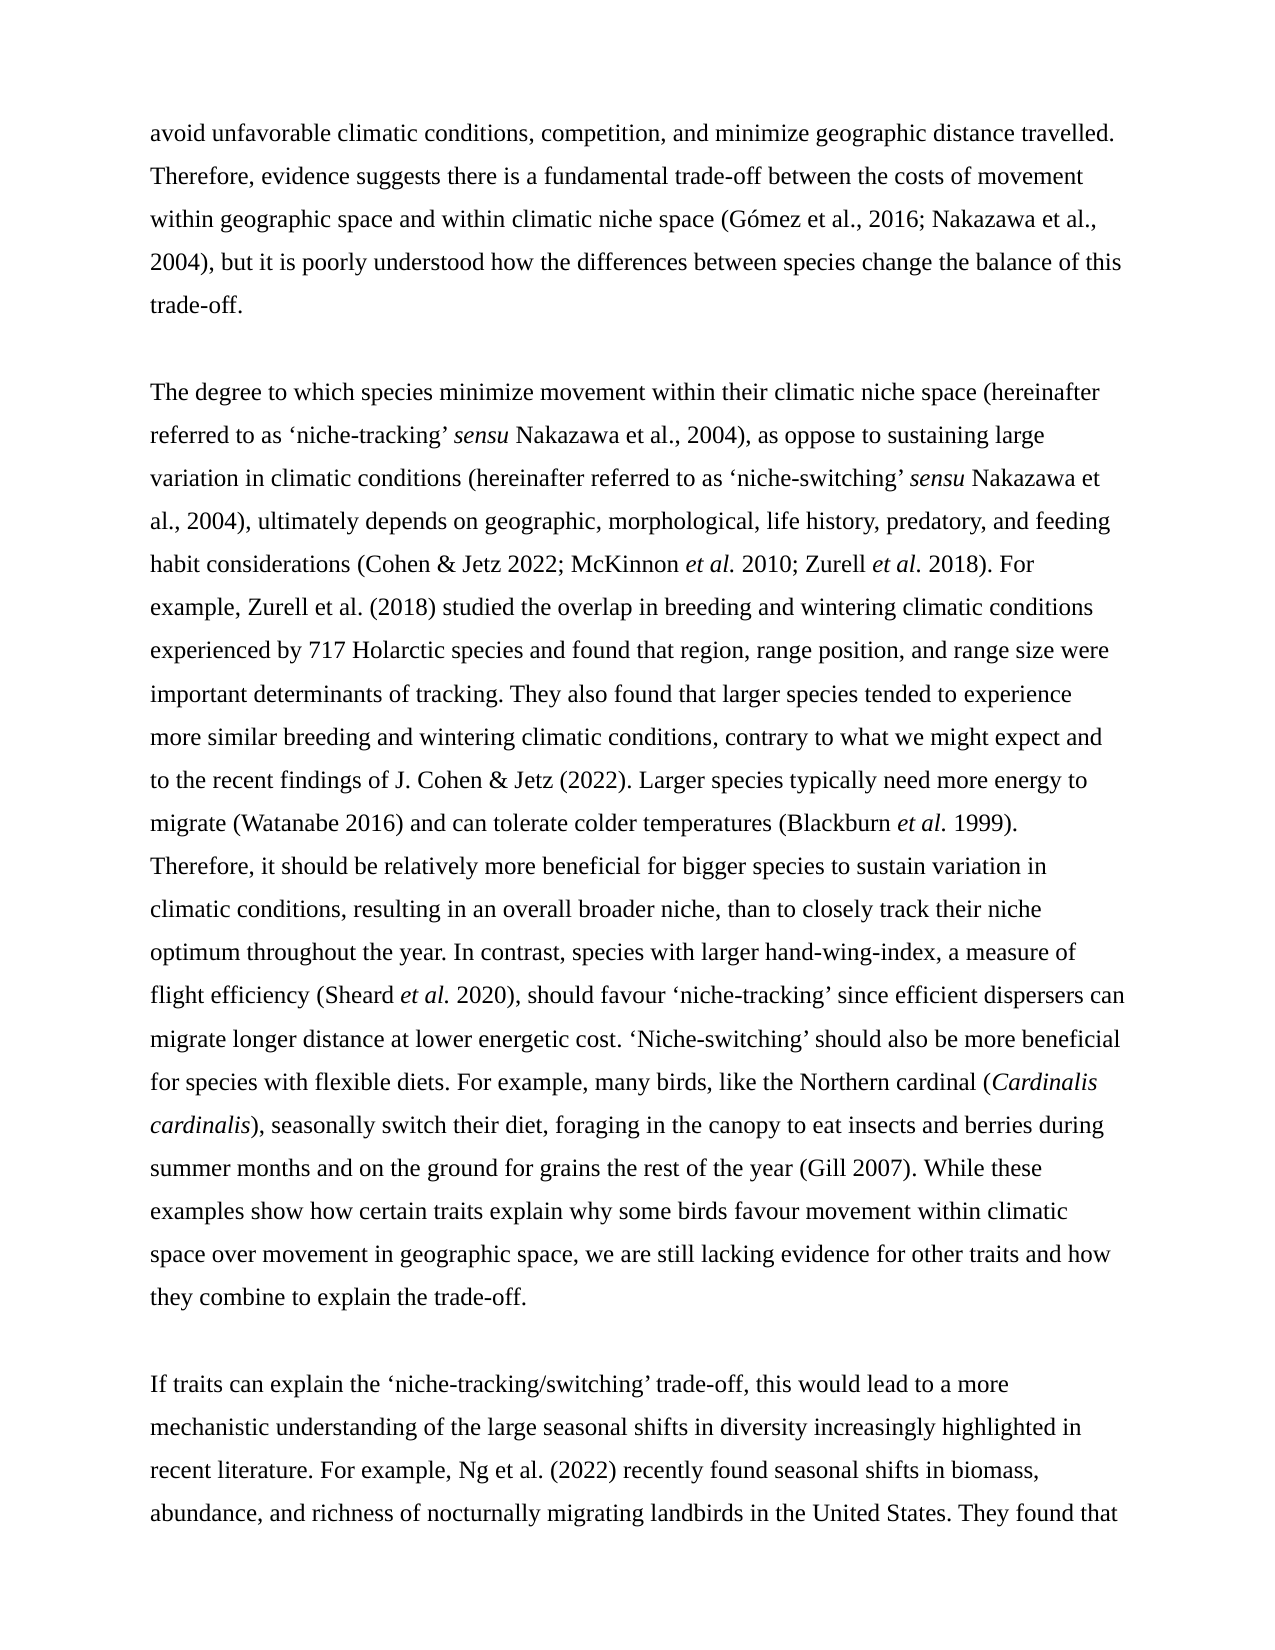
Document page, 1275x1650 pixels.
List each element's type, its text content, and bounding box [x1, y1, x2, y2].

text If traits can explain the ‘niche-tracking/switching’ trade-off, this would lead to a more mechanistic understanding of the large seasonal shifts in diversity increasingly highlighted in recent literature. For example, Ng et al. (2022) recently found seasonal shifts in biomass, abundance, and richness of nocturnally migrating landbirds in the United States. They found that [150, 1369, 1125, 1527]
text The degree to which species minimize movement within their climatic niche space (hereinafter referred to as ‘niche-tracking’ sensu Nakazawa et al., 2004), as oppose to sustaining large variation in climatic conditions (hereinafter referred to as ‘niche-switching’ sensu Nakazawa et al., 2004), ultimately depends on geographic, morphological, life history, predatory, and feeding habit considerations (Cohen & Jetz 2022; McKinnon et al. 2010; Zurell et al. 2018). For example, Zurell et al. (2018) studied the overlap in breeding and wintering climatic conditions experienced by 717 Holarctic species and found that region, range position, and range size were important determinants of tracking. They also found that larger species tended to experience more similar breeding and wintering climatic conditions, contrary to what we might expect and to the recent findings of J. Cohen & Jetz (2022). Larger species typically need more energy to migrate (Watanabe 2016) and can tolerate colder temperatures (Blackburn et al. 1999). Therefore, it should be relatively more beneficial for bigger species to sustain variation in climatic conditions, resulting in an overall broader niche, than to closely track their niche optimum throughout the year. In contrast, species with larger hand-wing-index, a measure of flight efficiency (Sheard et al. 2020), should favour ‘niche-tracking’ since efficient dispersers can migrate longer distance at lower energetic cost. ‘Niche-switching’ should also be more beneficial for species with flexible diets. For example, many birds, like the Northern cardinal (Cardinalis cardinalis), seasonally switch their diet, foraging in the canopy to eat insects and berries during summer months and on the ground for grains the rest of the year (Gill 2007). While these examples show how certain traits explain why some birds favour movement within climatic space over movement in geographic space, we are still lacking evidence for other traits and how they combine to explain the trade-off. [150, 377, 1125, 1311]
text avoid unfavorable climatic conditions, competition, and minimize geographic distance travelled. Therefore, evidence suggests there is a fundamental trade-off between the costs of movement within geographic space and within climatic niche space (Gómez et al., 2016; Nakazawa et al., 2004), but it is poorly understood how the differences between species change the balance of this trade-off. [150, 118, 1125, 319]
